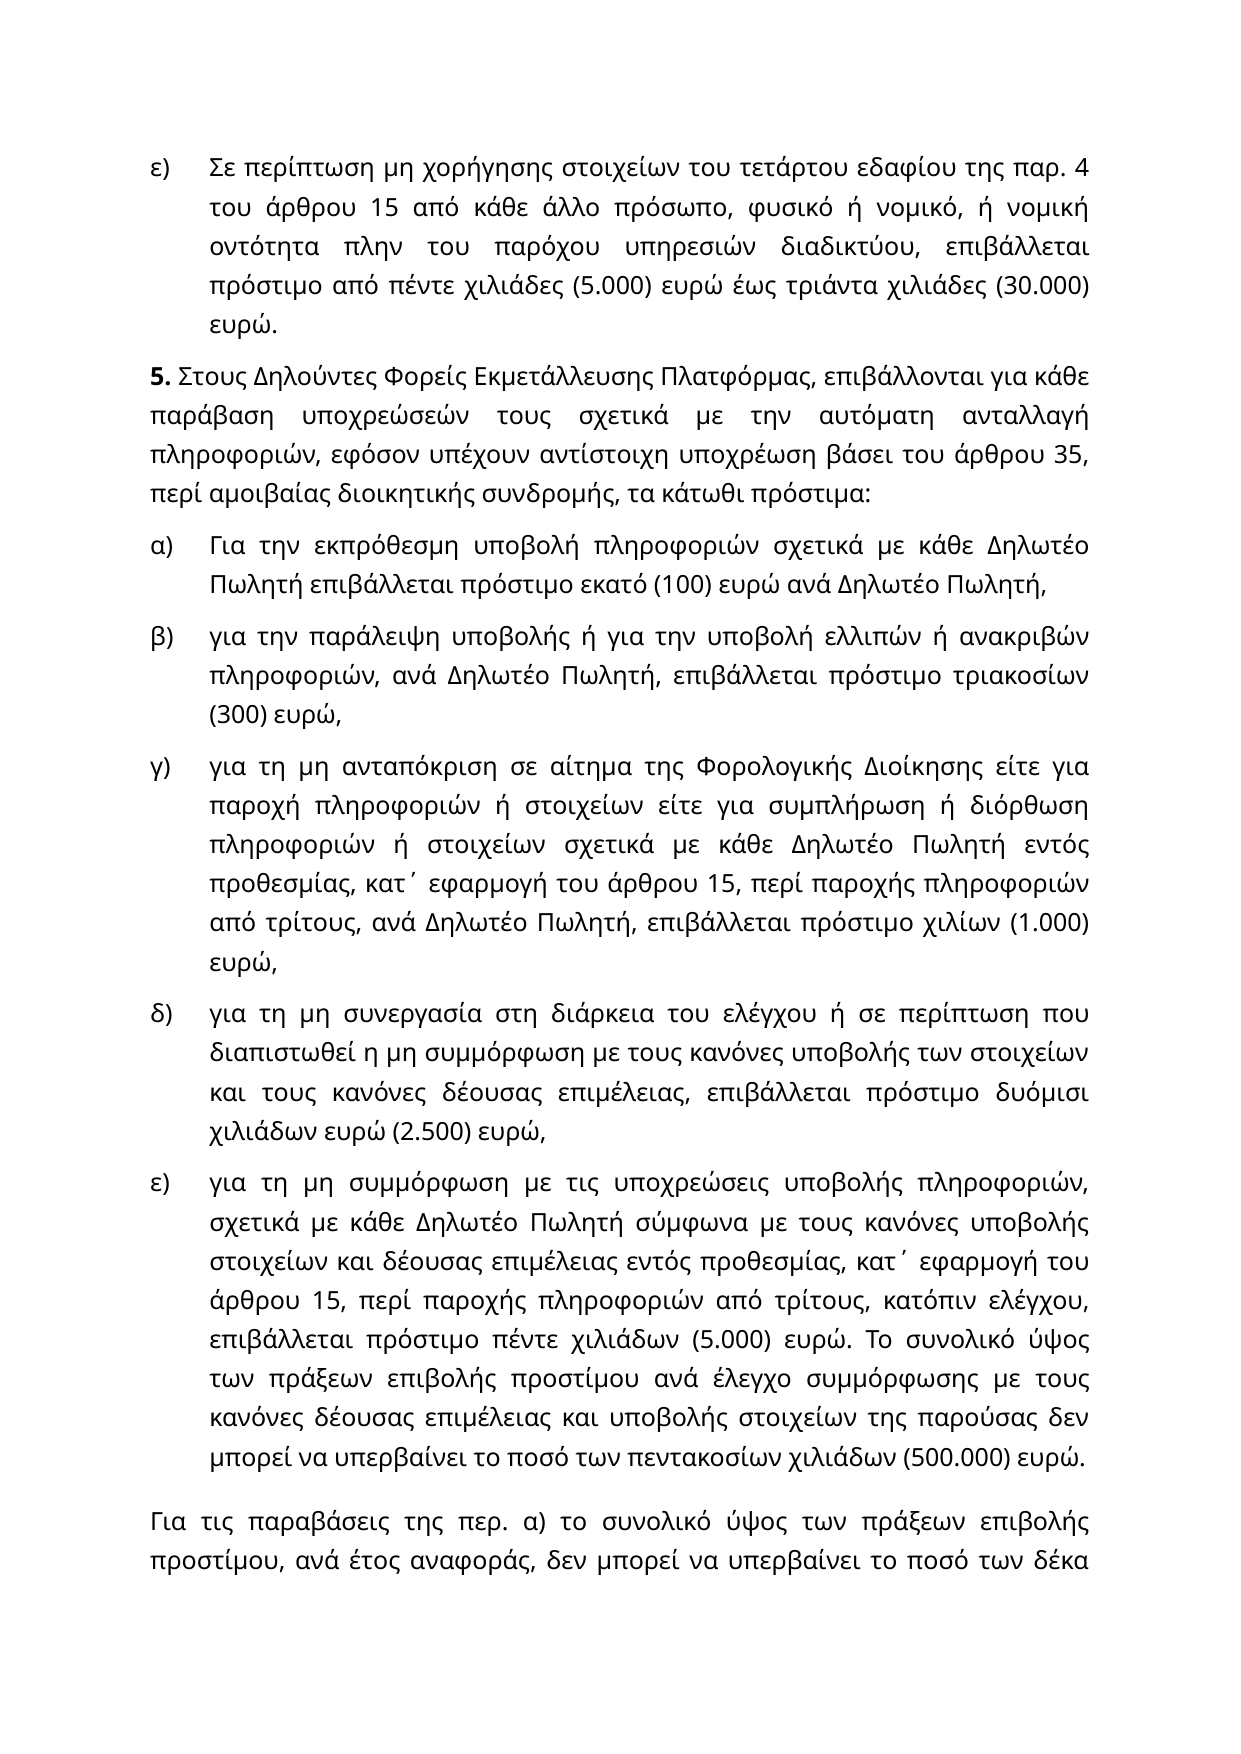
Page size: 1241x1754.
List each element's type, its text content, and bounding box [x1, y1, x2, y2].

list ε) Σε περίπτωση μη χορήγησης στοιχείων του τετάρτου εδαφίου της παρ. 4 του άρθρου 15 από κάθε άλλο πρόσωπο, φυσικό ή νομικό, ή νομική οντότητα πλην του παρόχου υπηρεσιών διαδικτύου, επιβάλλεται πρόστιμο από πέντε χιλιάδες (5.000) ευρώ έως τριάντα χιλιάδες (30.000) ευρώ. [150, 150, 1090, 341]
list δ) για τη μη συνεργασία στη διάρκεια του ελέγχου ή σε περίπτωση που διαπιστωθεί η μη συμμόρφωση με τους κανόνες υποβολής των στοιχείων και τους κανόνες δέουσας επιμέλειας, επιβάλλεται πρόστιμο δυόμισι χιλιάδων ευρώ (2.500) ευρώ, [150, 996, 1090, 1147]
list β) για την παράλειψη υποβολής ή για την υποβολή ελλιπών ή ανακριβών πληροφοριών, ανά Δηλωτέο Πωλητή, επιβάλλεται πρόστιμο τριακοσίων (300) ευρώ, [150, 618, 1090, 731]
list α) Για την εκπρόθεσμη υποβολή πληροφοριών σχετικά με κάθε Δηλωτέο Πωλητή επιβάλλεται πρόστιμο εκατό (100) ευρώ ανά Δηλωτέο Πωλητή, [150, 527, 1090, 601]
text Για τις παραβάσεις της περ. α) το συνολικό ύψος των πράξεων επιβολής προστίμου, ανά έτος αναφοράς, δεν μπορεί να υπερβαίνει το ποσό των δέκα [150, 1503, 1090, 1577]
list γ) για τη μη ανταπόκριση σε αίτημα της Φορολογικής Διοίκησης είτε για παροχή πληροφοριών ή στοιχείων είτε για συμπλήρωση ή διόρθωση πληροφοριών ή στοιχείων σχετικά με κάθε Δηλωτέο Πωλητή εντός προθεσμίας, κατ΄ εφαρμογή του άρθρου 15, περί παροχής πληροφοριών από τρίτους, ανά Δηλωτέο Πωλητή, επιβάλλεται πρόστιμο χιλίων (1.000) ευρώ, [150, 748, 1090, 978]
list ε) για τη μη συμμόρφωση με τις υποχρεώσεις υποβολής πληροφοριών, σχετικά με κάθε Δηλωτέο Πωλητή σύμφωνα με τους κανόνες υποβολής στοιχείων και δέουσας επιμέλειας εντός προθεσμίας, κατ΄ εφαρμογή του άρθρου 15, περί παροχής πληροφοριών από τρίτους, κατόπιν ελέγχου, επιβάλλεται πρόστιμο πέντε χιλιάδων (5.000) ευρώ. Το συνολικό ύψος των πράξεων επιβολής προστίμου ανά έλεγχο συμμόρφωσης με τους κανόνες δέουσας επιμέλειας και υποβολής στοιχείων της παρούσας δεν μπορεί να υπερβαίνει το ποσό των πεντακοσίων χιλιάδων (500.000) ευρώ. [150, 1165, 1090, 1473]
text 5. Στους Δηλούντες Φορείς Εκμετάλλευσης Πλατφόρμας, επιβάλλονται για κάθε παράβαση υποχρεώσεών τους σχετικά με την αυτόματη ανταλλαγή πληροφοριών, εφόσον υπέχουν αντίστοιχη υποχρέωση βάσει του άρθρου 35, περί αμοιβαίας διοικητικής συνδρομής, τα κάτωθι πρόστιμα: [150, 358, 1090, 510]
